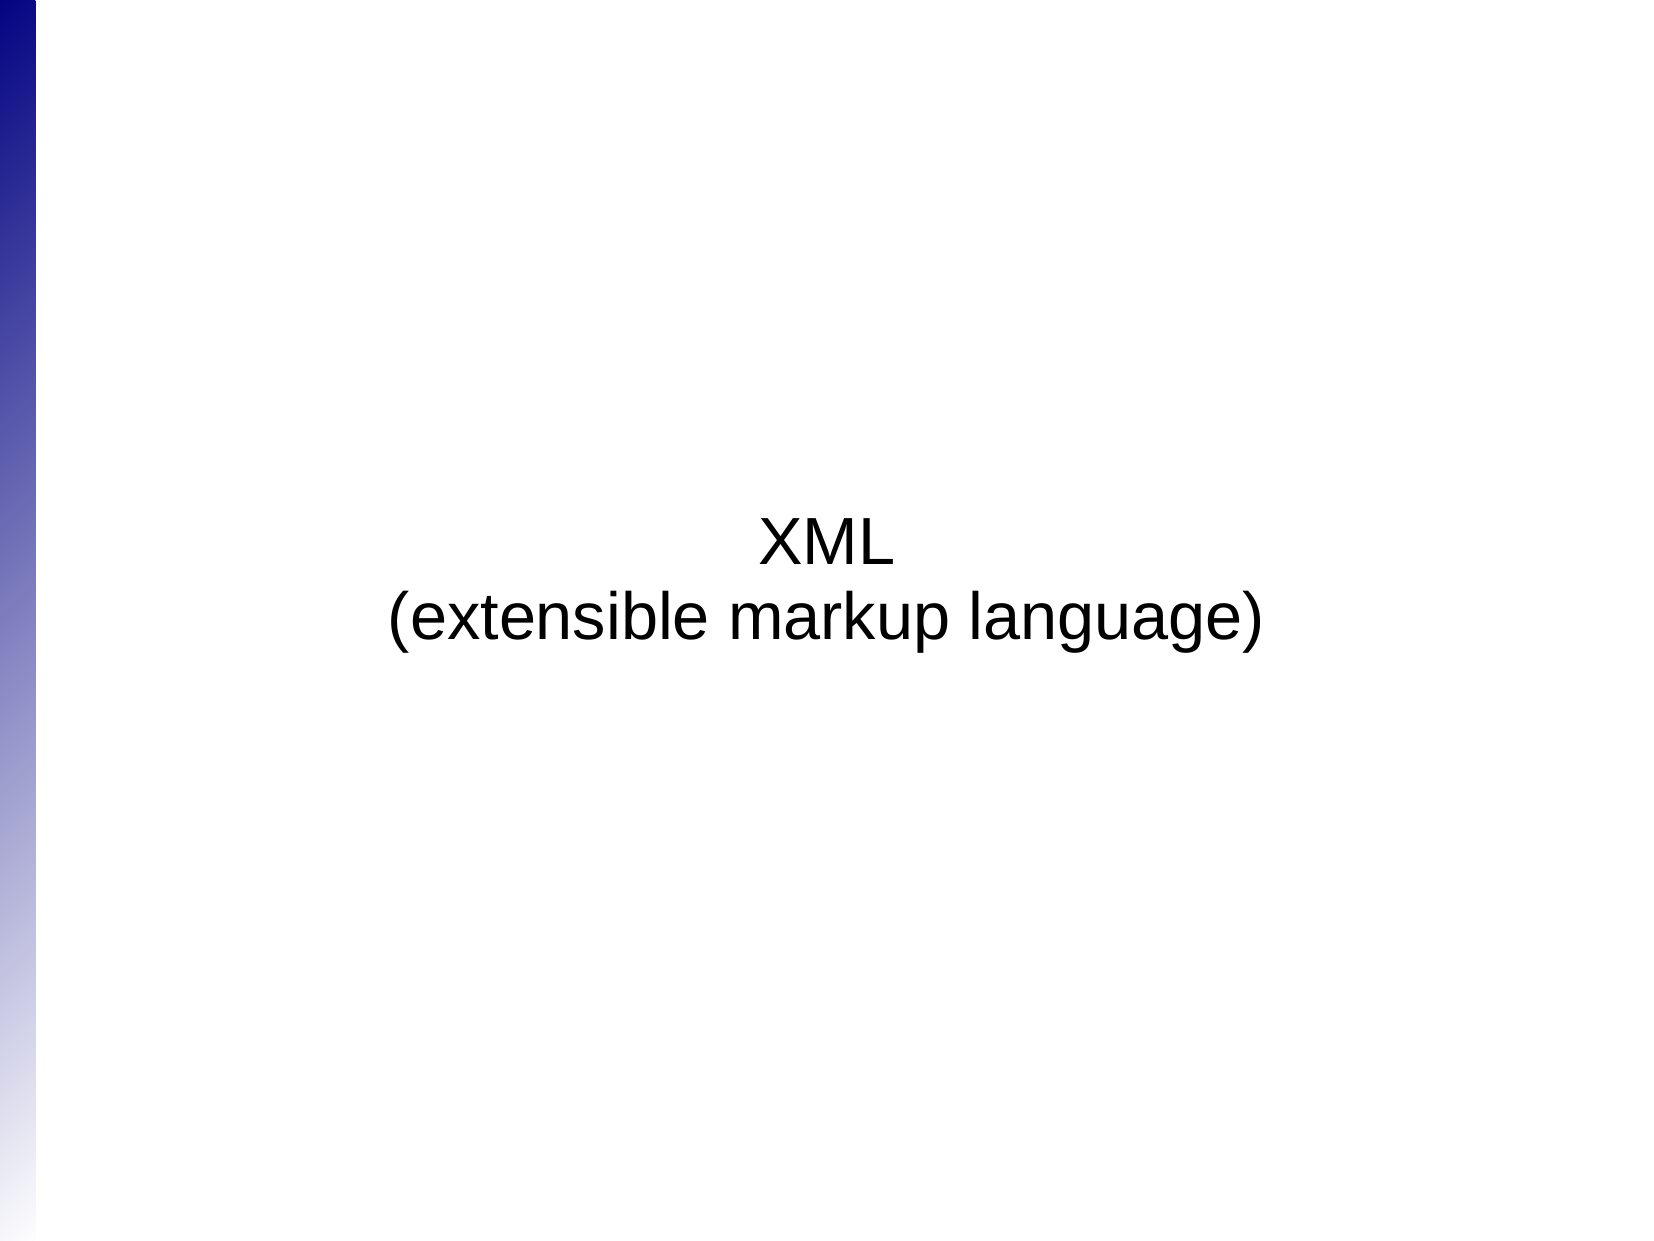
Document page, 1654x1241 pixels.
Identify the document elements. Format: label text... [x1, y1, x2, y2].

subtitle XML (extensible markup language) [82, 49, 1571, 1109]
